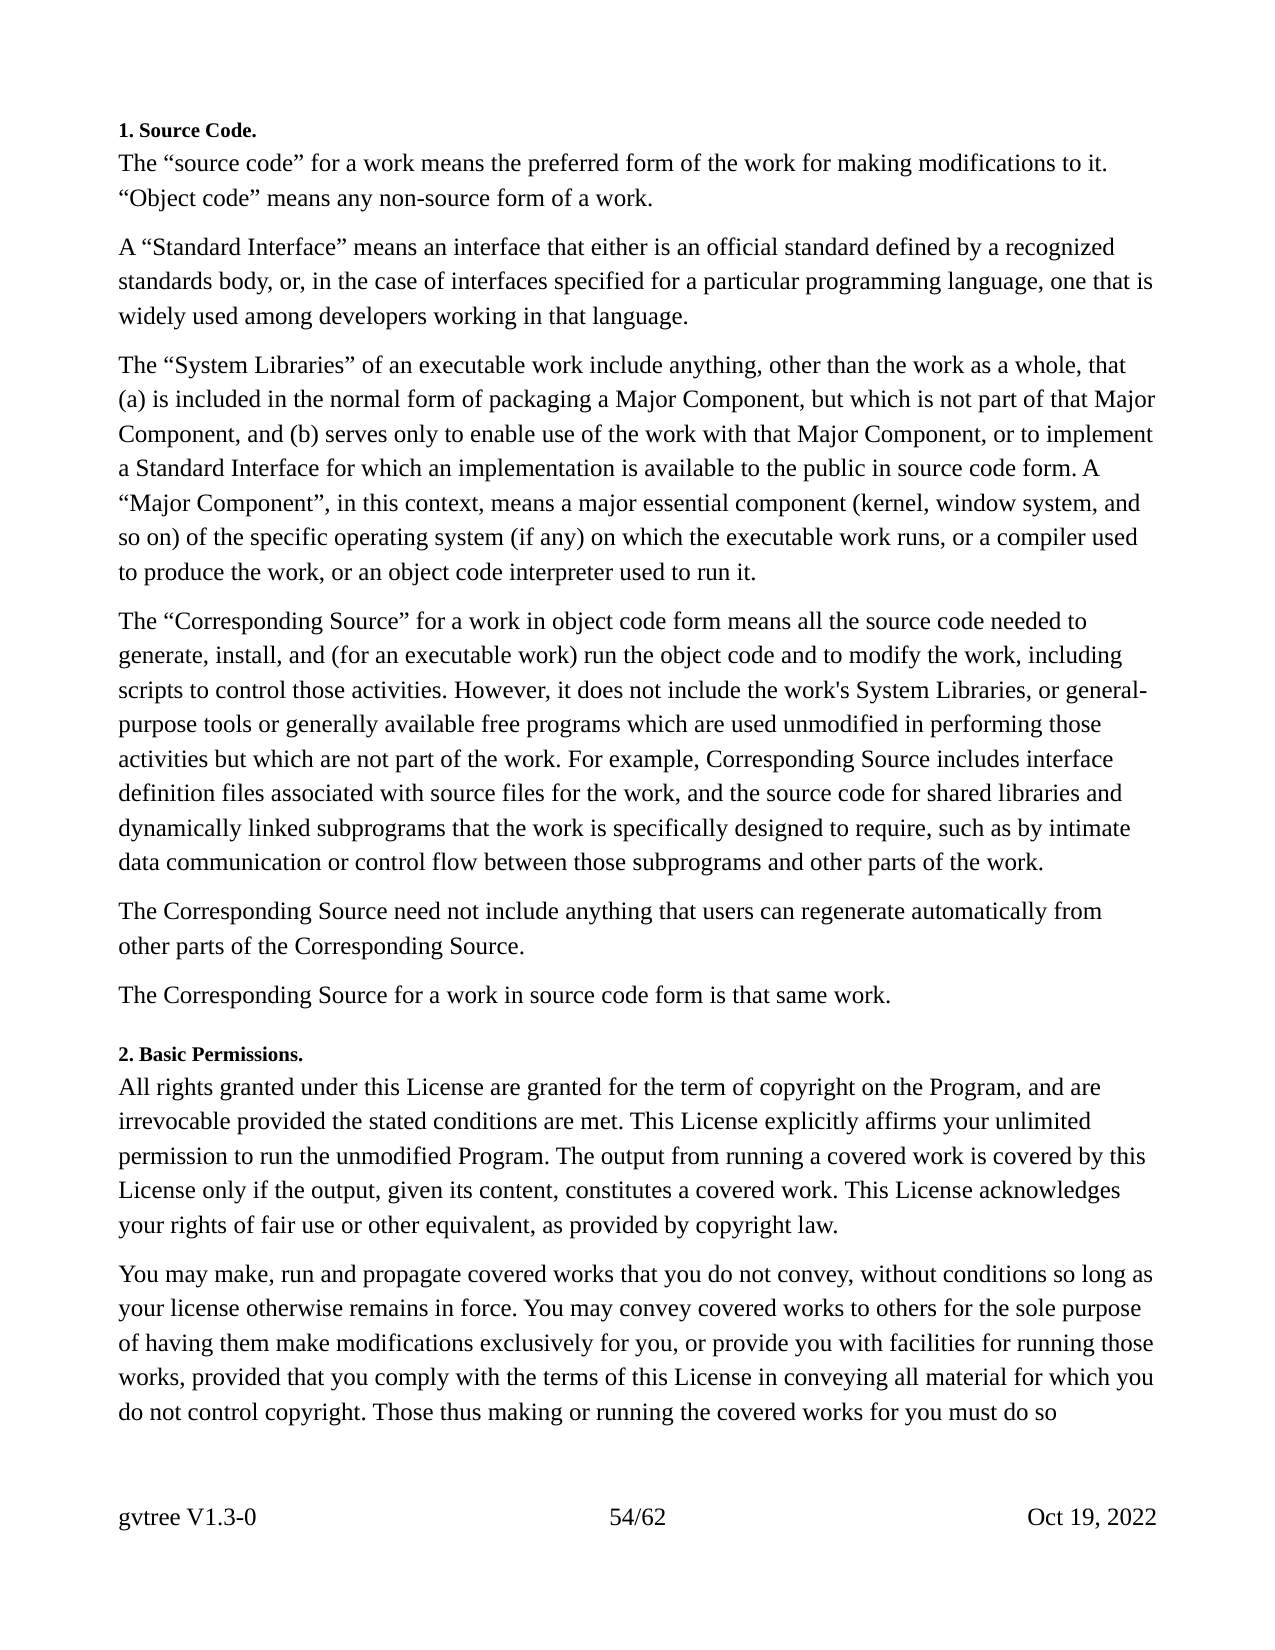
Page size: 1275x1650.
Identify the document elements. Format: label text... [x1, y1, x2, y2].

subtitle 1. Source Code. [118, 118, 1157, 142]
subtitle 2. Basic Permissions. [118, 1041, 1157, 1066]
text The Corresponding Source need not include anything that users can regenerate automatically from other parts of the Corresponding Source. [118, 896, 1157, 959]
text The Corresponding Source for a work in source code form is that same work. [118, 980, 1157, 1009]
text A “Standard Interface” means an interface that either is an official standard defined by a recognized standards body, or, in the case of interfaces specified for a particular programming language, one that is widely used among developers working in that language. [118, 232, 1157, 330]
text All rights granted under this License are granted for the term of copyright on the Program, and are irrevocable provided the stated conditions are met. This License explicitly affirms your unlimited permission to run the unmodified Program. The output from running a covered work is covered by this License only if the output, given its content, constitutes a covered work. This License acknowledges your rights of fair use or other equivalent, as provided by copyright law. [118, 1072, 1157, 1238]
text The “source code” for a work means the preferred form of the work for making modifications to it. “Object code” means any non-source form of a work. [118, 148, 1157, 212]
text The “Corresponding Source” for a work in object code form means all the source code needed to generate, install, and (for an executable work) run the object code and to modify the work, including scripts to control those activities. However, it does not include the work's System Libraries, or general-purpose tools or generally available free programs which are used unmodified in performing those activities but which are not part of the work. For example, Corresponding Source includes interface definition files associated with source files for the work, and the source code for shared libraries and dynamically linked subprograms that the work is specifically designed to require, such as by intimate data communication or control flow between those subprograms and other parts of the work. [118, 606, 1157, 876]
text The “System Libraries” of an executable work include anything, other than the work as a whole, that (a) is included in the normal form of packaging a Major Component, but which is not part of that Major Component, and (b) serves only to enable use of the work with that Major Component, or to implement a Standard Interface for which an implementation is available to the public in source code form. A “Major Component”, in this context, means a major essential component (kernel, window system, and so on) of the specific operating system (if any) on which the executable work runs, or a compiler used to produce the work, or an object code interpreter used to run it. [118, 350, 1157, 586]
text You may make, run and propagate covered works that you do not convey, without conditions so long as your license otherwise remains in force. You may convey covered works to others for the sole purpose of having them make modifications exclusively for you, or provide you with facilities for running those works, provided that you comply with the terms of this License in conveying all material for which you do not control copyright. Those thus making or running the covered works for you must do so [118, 1259, 1157, 1425]
